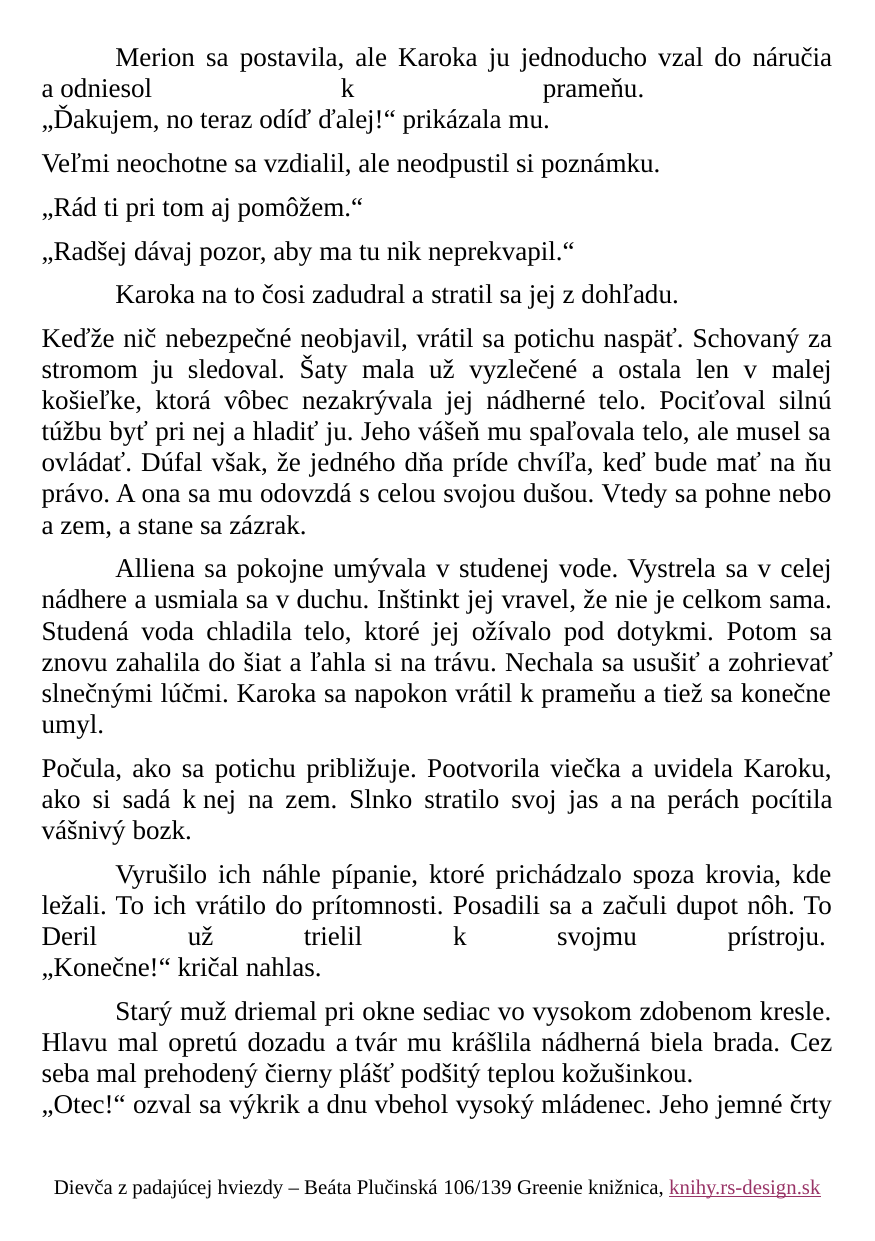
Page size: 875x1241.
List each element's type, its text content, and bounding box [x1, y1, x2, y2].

text Alliena sa pokojne umývala v studenej vode. Vystrela sa v celej nádhere a usmiala sa v duchu. Inštinkt jej vravel, že nie je celkom sama. Studená voda chladila telo, ktoré jej ožívalo pod dotykmi. Potom sa znovu zahalila do šiat a ľahla si na trávu. Nechala sa usušiť a zohrievať slnečnými lúčmi. Karoka sa napokon vrátil k prameňu a tiež sa konečne umyl. [41, 552, 833, 739]
text Veľmi neochotne sa vzdialil, ale neodpustil si poznámku. [41, 147, 833, 178]
text Vyrušilo ich náhle pípanie, ktoré prichádzalo spoza krovia, kde ležali. To ich vrátilo do prítomnosti. Posadili sa a začuli dupot nôh. To Deril už trielil k svojmu prístroju. „Konečne!“ kričal nahlas. [41, 858, 833, 982]
text Merion sa postavila, ale Karoka ju jednoducho vzal do náručia a odniesol k prameňu. „Ďakujem, no teraz odíď ďalej!“ prikázala mu. [41, 41, 833, 135]
text Starý muž driemal pri okne sediac vo vysokom zdobenom kresle. Hlavu mal opretú dozadu a tvár mu krášlila nádherná biela brada. Cez seba mal prehodený čierny plášť podšitý teplou kožušinkou. [41, 995, 833, 1088]
text „Radšej dávaj pozor, aby ma tu nik neprekvapil.“ [41, 234, 833, 266]
text Keďže nič nebezpečné neobjavil, vrátil sa potichu naspäť. Schovaný za stromom ju sledoval. Šaty mala už vyzlečené a ostala len v malej košieľke, ktorá vôbec nezakrývala jej nádherné telo. Pociťoval silnú túžbu byť pri nej a hladiť ju. Jeho vášeň mu spaľovala telo, ale musel sa ovládať. Dúfal však, že jedného dňa príde chvíľa, keď bude mať na ňu právo. A ona sa mu odovzdá s celou svojou dušou. Vtedy sa pohne nebo a zem, a stane sa zázrak. [41, 322, 833, 540]
text „Rád ti pri tom aj pomôžem.“ [41, 191, 833, 222]
text „Otec!“ ozval sa výkrik a dnu vbehol vysoký mládenec. Jeho jemné črty [41, 1088, 833, 1119]
text Karoka na to čosi zadudral a stratil sa jej z dohľadu. [41, 278, 833, 309]
text Počula, ako sa potichu približuje. Pootvorila viečka a uvidela Karoku, ako si sadá k nej na zem. Slnko stratilo svoj jas a na perách pocítila vášnivý bozk. [41, 752, 833, 845]
